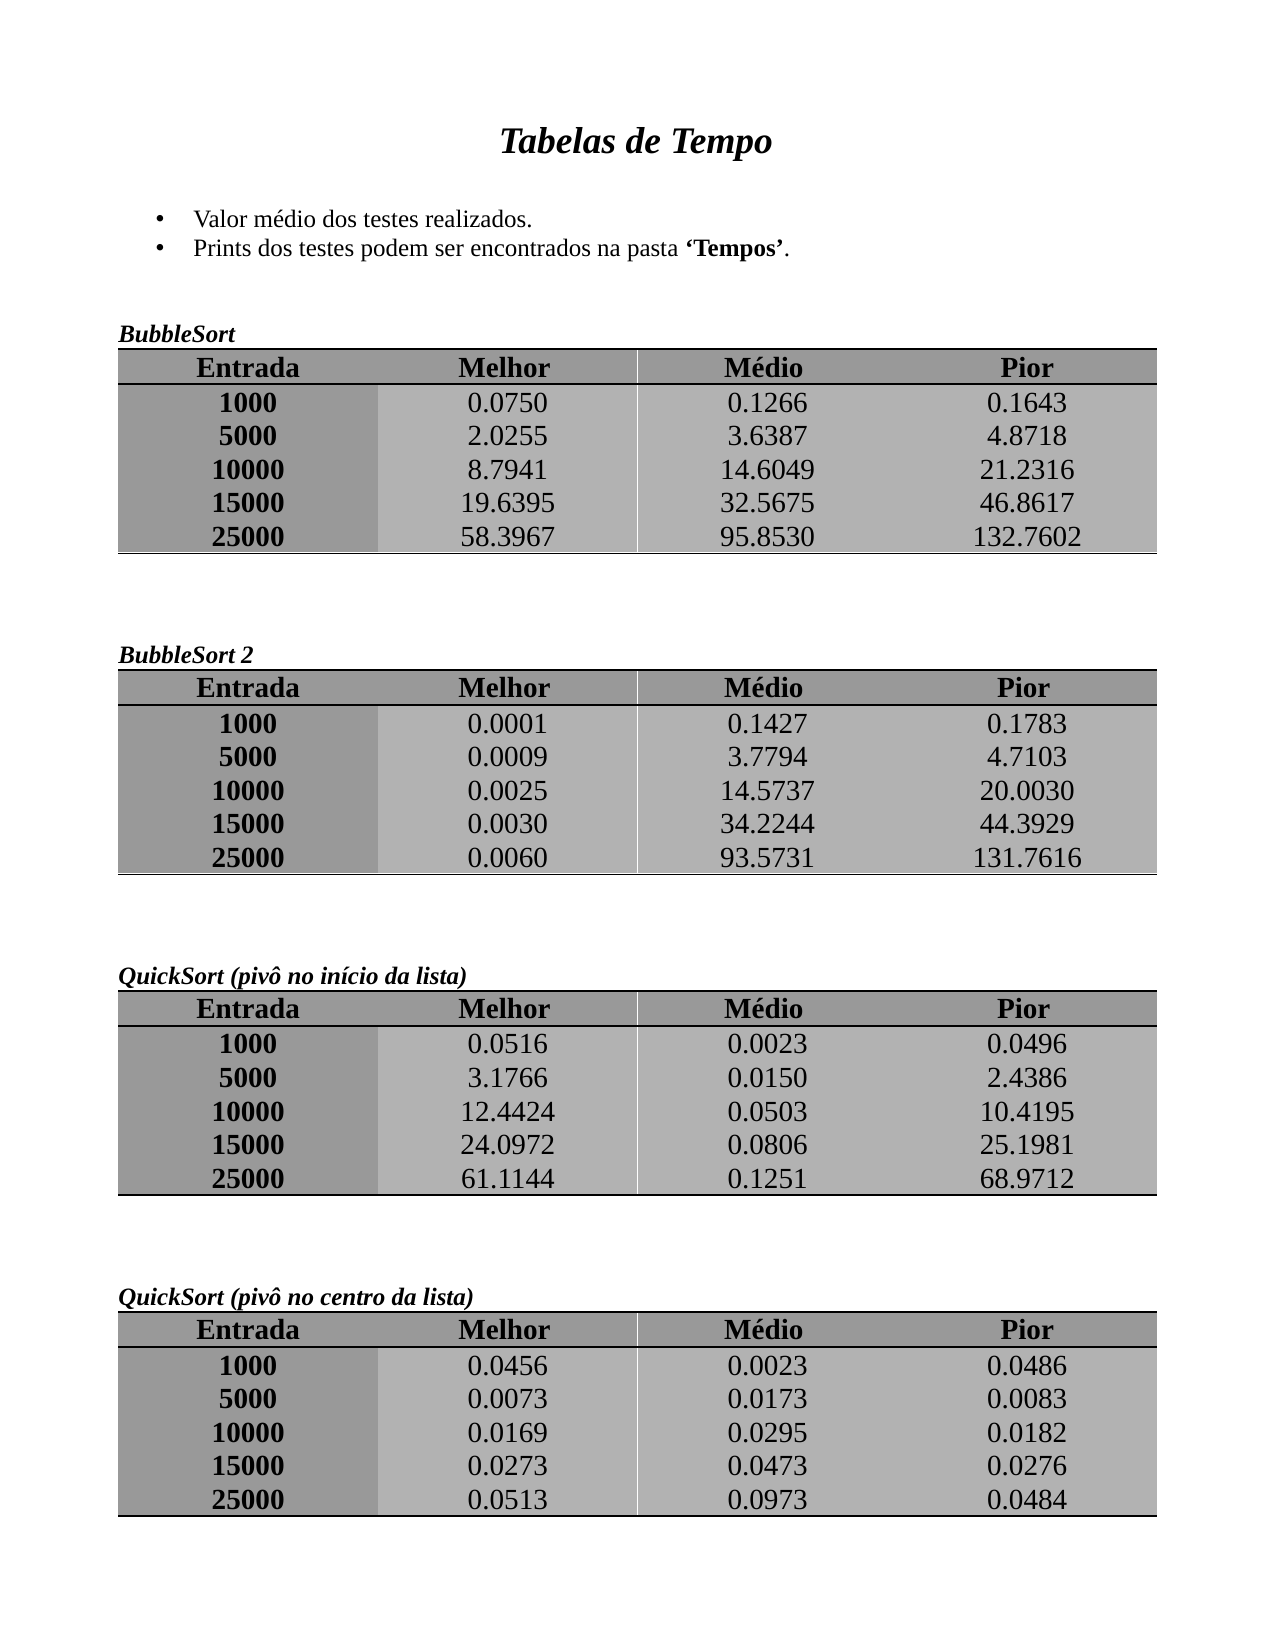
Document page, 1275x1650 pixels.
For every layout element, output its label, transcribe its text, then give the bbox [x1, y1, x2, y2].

table_cell 10.4195 [897, 1094, 1157, 1127]
table_header Pior [897, 671, 1157, 704]
table_cell 0.1266 [638, 385, 897, 418]
table_cell 21.2316 [897, 452, 1157, 485]
table_cell 15000 [118, 806, 378, 840]
table_header Entrada [118, 671, 378, 704]
table_cell 4.7103 [897, 739, 1157, 773]
table_cell 1000 [118, 385, 378, 418]
table_header Entrada [118, 992, 378, 1025]
table_cell 5000 [118, 1381, 378, 1415]
table_cell 95.8530 [638, 519, 897, 552]
table_header Médio [638, 992, 897, 1025]
table_cell 61.1144 [378, 1161, 637, 1194]
table_cell 2.4386 [897, 1060, 1157, 1094]
table_cell 0.0484 [897, 1482, 1157, 1515]
table_cell 15000 [118, 1448, 378, 1482]
table_cell 2.0255 [378, 418, 637, 452]
list Prints dos testes podem ser encontrados na pasta ‘Tempos’. [156, 233, 1157, 262]
table_cell 0.0750 [378, 385, 637, 418]
table_cell 93.5731 [638, 840, 897, 873]
table_cell 1000 [118, 1348, 378, 1381]
text Tabelas de Tempo [118, 118, 1157, 161]
table_cell 0.0009 [378, 739, 637, 773]
table_cell 0.0182 [897, 1415, 1157, 1448]
table_cell 0.0276 [897, 1448, 1157, 1482]
table_cell 46.8617 [897, 485, 1157, 519]
table_cell 132.7602 [897, 519, 1157, 552]
table_cell 0.0295 [638, 1415, 897, 1448]
table_cell 44.3929 [897, 806, 1157, 840]
table_cell 0.0486 [897, 1348, 1157, 1381]
table_cell 3.1766 [378, 1060, 637, 1094]
table_cell 0.1251 [638, 1161, 897, 1194]
table_cell 14.5737 [638, 773, 897, 806]
text QuickSort (pivô no centro da lista) [118, 1282, 1157, 1311]
table_cell 0.0973 [638, 1482, 897, 1515]
table_header Médio [638, 671, 897, 704]
table_cell 4.8718 [897, 418, 1157, 452]
table_header Médio [638, 350, 897, 383]
table_header Melhor [378, 992, 637, 1025]
table_header Melhor [378, 1313, 637, 1346]
table_header Melhor [378, 671, 637, 704]
table_cell 0.0273 [378, 1448, 637, 1482]
table_cell 20.0030 [897, 773, 1157, 806]
table_cell 3.6387 [638, 418, 897, 452]
table_cell 0.0496 [897, 1027, 1157, 1060]
table_cell 0.0025 [378, 773, 637, 806]
table_cell 34.2244 [638, 806, 897, 840]
table_cell 0.0083 [897, 1381, 1157, 1415]
table_cell 0.1427 [638, 706, 897, 739]
table_header Pior [897, 1313, 1157, 1346]
table_cell 10000 [118, 773, 378, 806]
table_cell 5000 [118, 739, 378, 773]
table_cell 15000 [118, 485, 378, 519]
table_cell 0.1643 [897, 385, 1157, 418]
table_header Pior [897, 350, 1157, 383]
table_cell 0.0173 [638, 1381, 897, 1415]
table_header Médio [638, 1313, 897, 1346]
table_header Melhor [378, 350, 637, 383]
text QuickSort (pivô no início da lista) [118, 961, 1157, 990]
table_cell 25000 [118, 840, 378, 873]
table_header Entrada [118, 1313, 378, 1346]
table_cell 0.0150 [638, 1060, 897, 1094]
table_cell 0.0073 [378, 1381, 637, 1415]
table_cell 0.0516 [378, 1027, 637, 1060]
table_cell 25.1981 [897, 1127, 1157, 1161]
table_cell 0.0503 [638, 1094, 897, 1127]
table_cell 1000 [118, 1027, 378, 1060]
table_cell 15000 [118, 1127, 378, 1161]
table_cell 0.0023 [638, 1348, 897, 1381]
table_cell 25000 [118, 1161, 378, 1194]
table_cell 58.3967 [378, 519, 637, 552]
table_cell 0.1783 [897, 706, 1157, 739]
text BubbleSort 2 [118, 640, 1157, 669]
table_cell 0.0806 [638, 1127, 897, 1161]
table_header Entrada [118, 350, 378, 383]
table_cell 0.0513 [378, 1482, 637, 1515]
table_cell 0.0456 [378, 1348, 637, 1381]
table_cell 0.0001 [378, 706, 637, 739]
table_cell 0.0169 [378, 1415, 637, 1448]
table_cell 8.7941 [378, 452, 637, 485]
table_header Pior [897, 992, 1157, 1025]
table_cell 131.7616 [897, 840, 1157, 873]
table_cell 24.0972 [378, 1127, 637, 1161]
table_cell 32.5675 [638, 485, 897, 519]
table_cell 0.0023 [638, 1027, 897, 1060]
table_cell 68.9712 [897, 1161, 1157, 1194]
table_cell 10000 [118, 1415, 378, 1448]
table_cell 14.6049 [638, 452, 897, 485]
table_cell 0.0473 [638, 1448, 897, 1482]
table_cell 19.6395 [378, 485, 637, 519]
table_cell 5000 [118, 1060, 378, 1094]
table_cell 5000 [118, 418, 378, 452]
table_cell 3.7794 [638, 739, 897, 773]
table_cell 0.0060 [378, 840, 637, 873]
list Valor médio dos testes realizados. [156, 204, 1157, 233]
table_cell 25000 [118, 1482, 378, 1515]
table_cell 25000 [118, 519, 378, 552]
table_cell 1000 [118, 706, 378, 739]
table_cell 0.0030 [378, 806, 637, 840]
table_cell 10000 [118, 1094, 378, 1127]
table_cell 12.4424 [378, 1094, 637, 1127]
text BubbleSort [118, 319, 1157, 348]
table_cell 10000 [118, 452, 378, 485]
